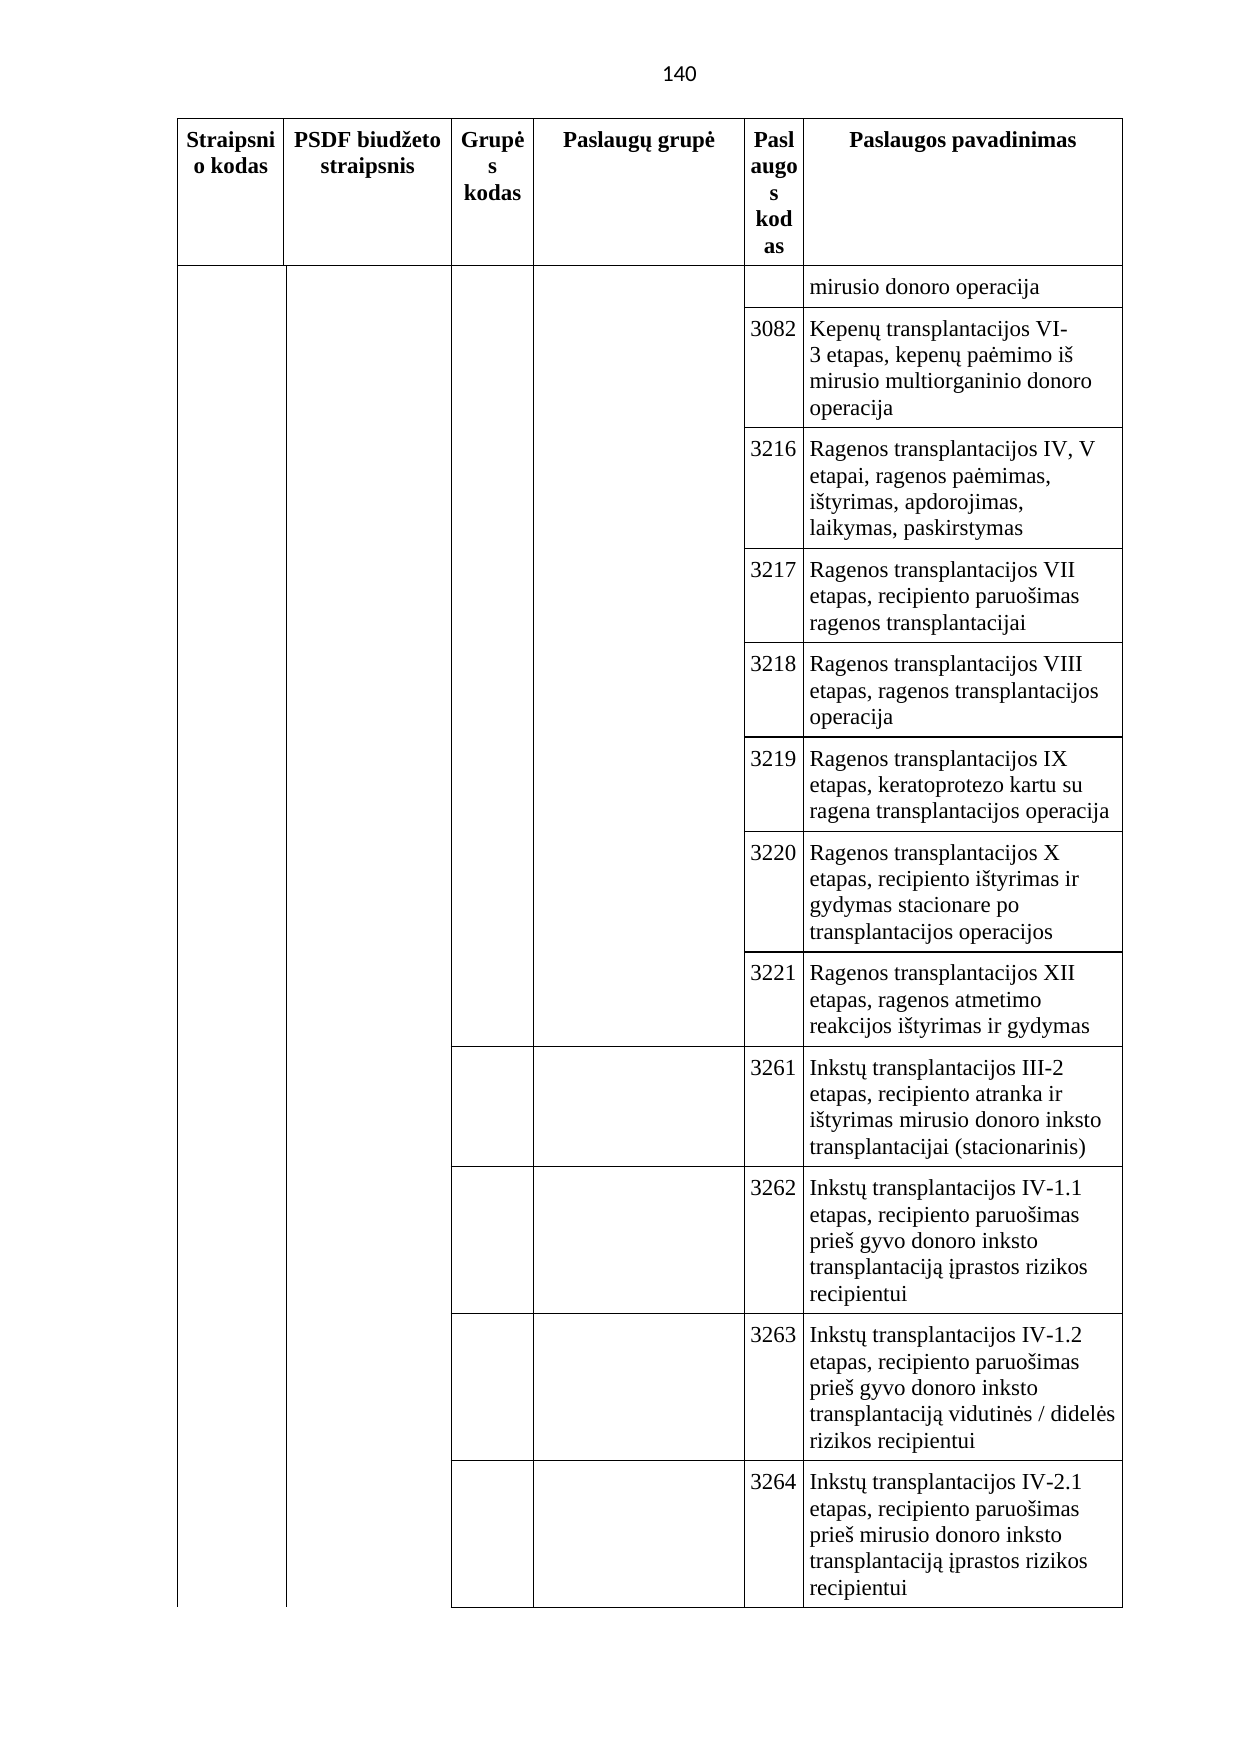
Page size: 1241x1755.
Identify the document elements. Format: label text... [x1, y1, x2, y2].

table_cell Ragenos transplantacijos VII etapas, recipiento paruošimas ragenos transplantacijai [804, 549, 1122, 642]
table_cell [178, 1313, 286, 1460]
table_cell Inkstų transplantacijos IV-2.1 etapas, recipiento paruošimas prieš mirusio donoro inksto transplantaciją įprastos rizikos recipientui [804, 1461, 1122, 1607]
table_header Paslaugos kodas [745, 119, 803, 265]
table_cell 3264 [745, 1461, 803, 1607]
table_cell [534, 266, 744, 307]
table_cell Inkstų transplantacijos IV-1.2 etapas, recipiento paruošimas prieš gyvo donoro inksto transplantaciją vidutinės / didelės rizikos recipientui [804, 1314, 1122, 1460]
table_cell 3263 [745, 1314, 803, 1460]
table_cell [452, 307, 533, 1046]
table_header PSDF biudžeto straipsnis [284, 119, 451, 265]
table_cell Inkstų transplantacijos III-2 etapas, recipiento atranka ir ištyrimas mirusio donoro inksto transplantacijai (stacionarinis) [804, 1047, 1122, 1166]
table_cell [452, 1461, 533, 1607]
table_cell [452, 1314, 533, 1460]
table_cell [178, 1166, 286, 1313]
table_cell [452, 1047, 533, 1166]
table_cell 3261 [745, 1047, 803, 1166]
table_cell [178, 266, 286, 307]
table_cell [287, 1046, 451, 1166]
table_cell Ragenos transplantacijos VIII etapas, ragenos transplantacijos operacija [804, 643, 1122, 736]
table_cell [178, 736, 286, 831]
table_cell 3221 [745, 953, 803, 1046]
table_cell [287, 427, 451, 548]
table_cell [287, 548, 451, 642]
table_cell 3262 [745, 1167, 803, 1313]
table_cell Ragenos transplantacijos IV, V etapai, ragenos paėmimas, ištyrimas, apdorojimas, laikymas, paskirstymas [804, 428, 1122, 548]
table_cell [178, 1460, 286, 1607]
table_cell [178, 427, 286, 548]
table_header Straipsnio kodas [178, 119, 283, 265]
table_cell [287, 1313, 451, 1460]
table_cell [287, 307, 451, 427]
table_cell [178, 307, 286, 427]
table_cell [534, 1461, 744, 1607]
table_cell [534, 307, 744, 1046]
table_cell [178, 548, 286, 642]
table_cell [534, 1314, 744, 1460]
table_cell 3216 [745, 428, 803, 548]
table_cell Inkstų transplantacijos IV-1.1 etapas, recipiento paruošimas prieš gyvo donoro inksto transplantaciją įprastos rizikos recipientui [804, 1167, 1122, 1313]
table_cell [178, 1046, 286, 1166]
table_cell [178, 831, 286, 951]
table_header Paslaugos pavadinimas [804, 119, 1122, 265]
table_cell [287, 1166, 451, 1313]
table_cell Ragenos transplantacijos IX etapas, keratoprotezo kartu su ragena transplantacijos operacija [804, 738, 1122, 831]
table_cell 3220 [745, 832, 803, 951]
table_cell Ragenos transplantacijos X etapas, recipiento ištyrimas ir gydymas stacionare po transplantacijos operacijos [804, 832, 1122, 951]
table_cell [287, 266, 451, 307]
table_cell 3082 [745, 308, 803, 427]
table_cell [287, 642, 451, 736]
table_header Grupės kodas [452, 119, 533, 265]
table_cell 3219 [745, 738, 803, 831]
table_cell [452, 266, 533, 307]
table_cell [534, 1167, 744, 1313]
table_cell [178, 642, 286, 736]
table_cell [287, 831, 451, 951]
table_cell [287, 1460, 451, 1607]
table_cell [287, 951, 451, 1046]
table_cell [287, 736, 451, 831]
table_cell [178, 951, 286, 1046]
table_cell [745, 266, 803, 307]
table_cell Kepenų transplantacijos VI-3 etapas, kepenų paėmimo iš mirusio multiorganinio donoro operacija [804, 308, 1122, 427]
table_cell [452, 1167, 533, 1313]
table_cell 3217 [745, 549, 803, 642]
table_cell [534, 1047, 744, 1166]
table_cell mirusio donoro operacija [804, 266, 1122, 307]
table_header Paslaugų grupė [534, 119, 744, 265]
table_cell 3218 [745, 643, 803, 736]
table_cell Ragenos transplantacijos XII etapas, ragenos atmetimo reakcijos ištyrimas ir gydymas [804, 953, 1122, 1046]
